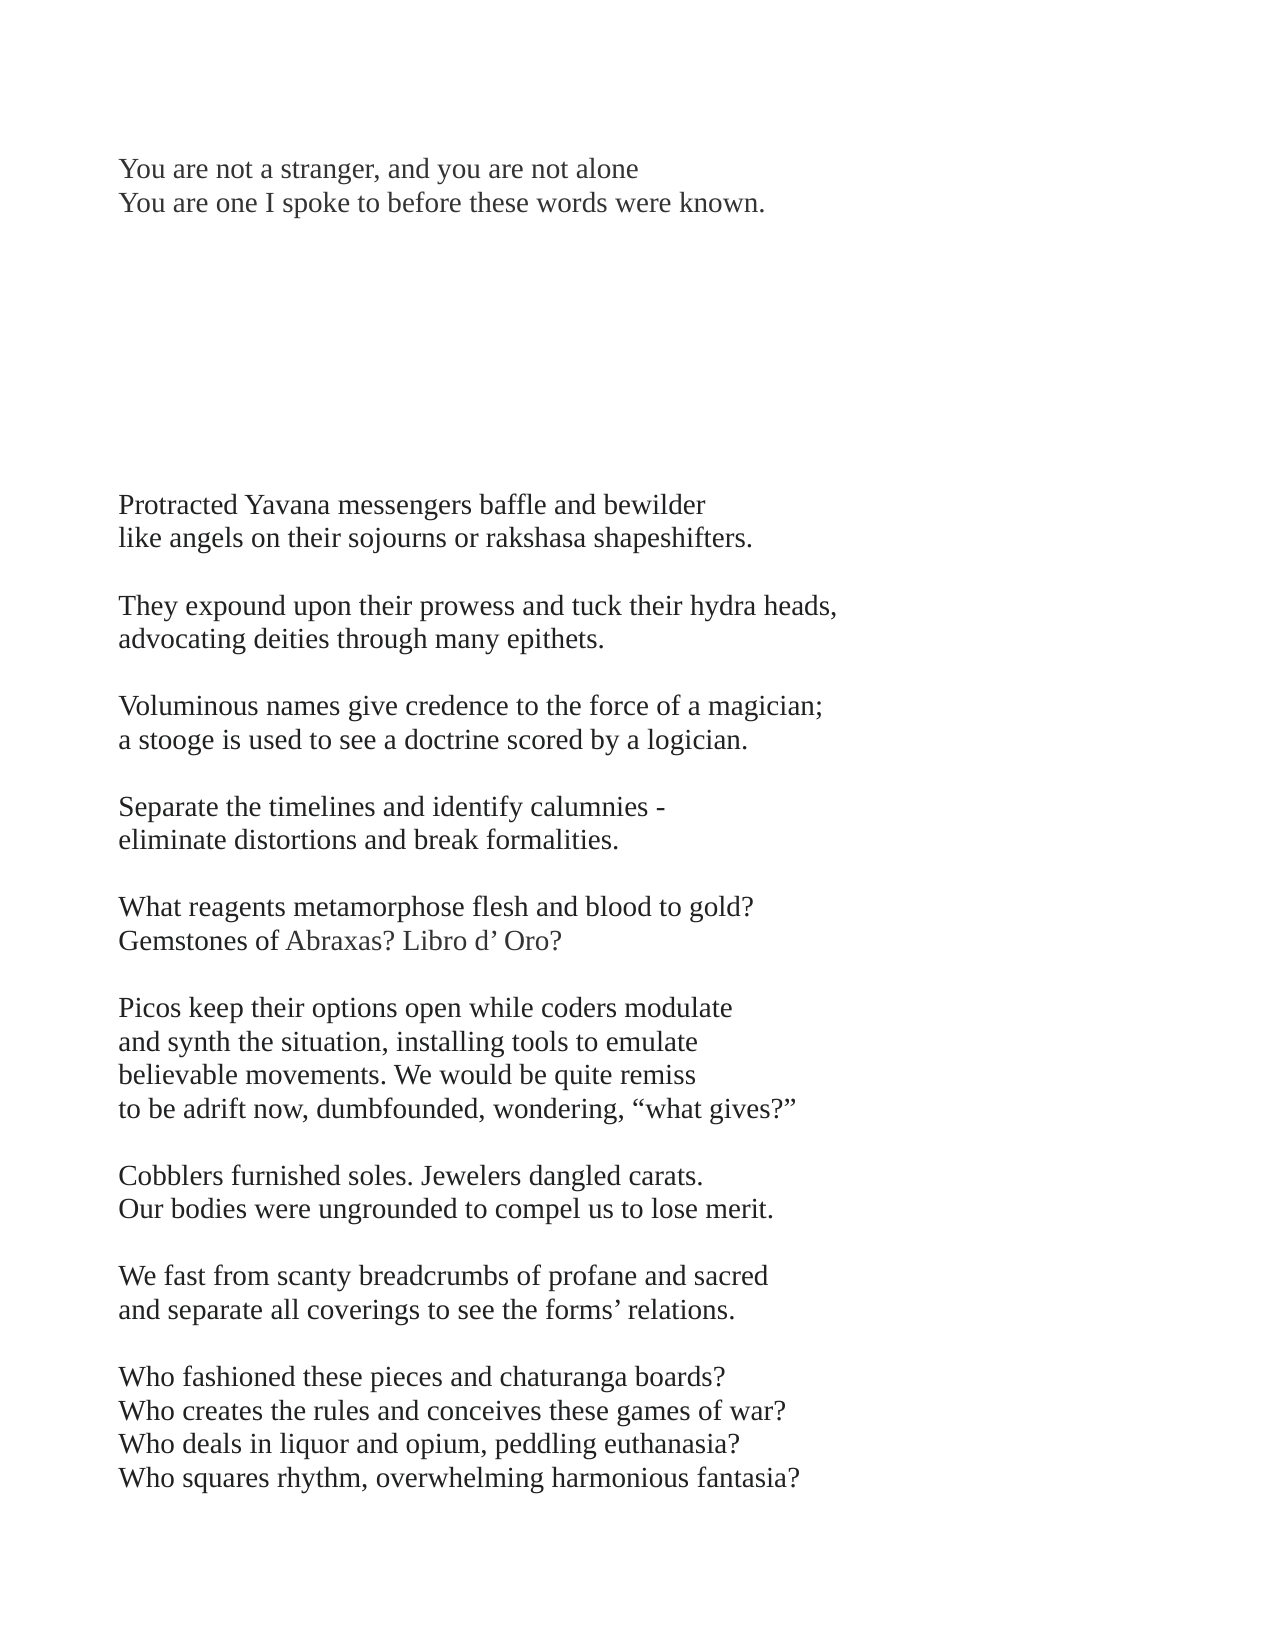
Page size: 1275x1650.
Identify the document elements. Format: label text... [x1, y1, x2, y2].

text You are not a stranger, and you are not alone You are one I spoke to before these words were known. Protracted Yavana messengers baffle and bewilder like angels on their sojourns or rakshasa shapeshifters. They expound upon their prowess and tuck their hydra heads, advocating deities through many epithets. Voluminous names give credence to the force of a magician; a stooge is used to see a doctrine scored by a logician. Separate the timelines and identify calumnies - eliminate distortions and break formalities. What reagents metamorphose flesh and blood to gold? Gemstones of Abraxas? Libro d’ Oro? Picos keep their options open while coders modulate and synth the situation, installing tools to emulate believable movements. We would be quite remiss to be adrift now, dumbfounded, wondering, “what gives?” Cobblers furnished soles. Jewelers dangled carats. Our bodies were ungrounded to compel us to lose merit. We fast from scanty breadcrumbs of profane and sacred and separate all coverings to see the forms’ relations. Who fashioned these pieces and chaturanga boards? Who creates the rules and conceives these games of war? Who deals in liquor and opium, peddling euthanasia? Who squares rhythm, overwhelming harmonious fantasia? [118, 118, 1157, 1527]
